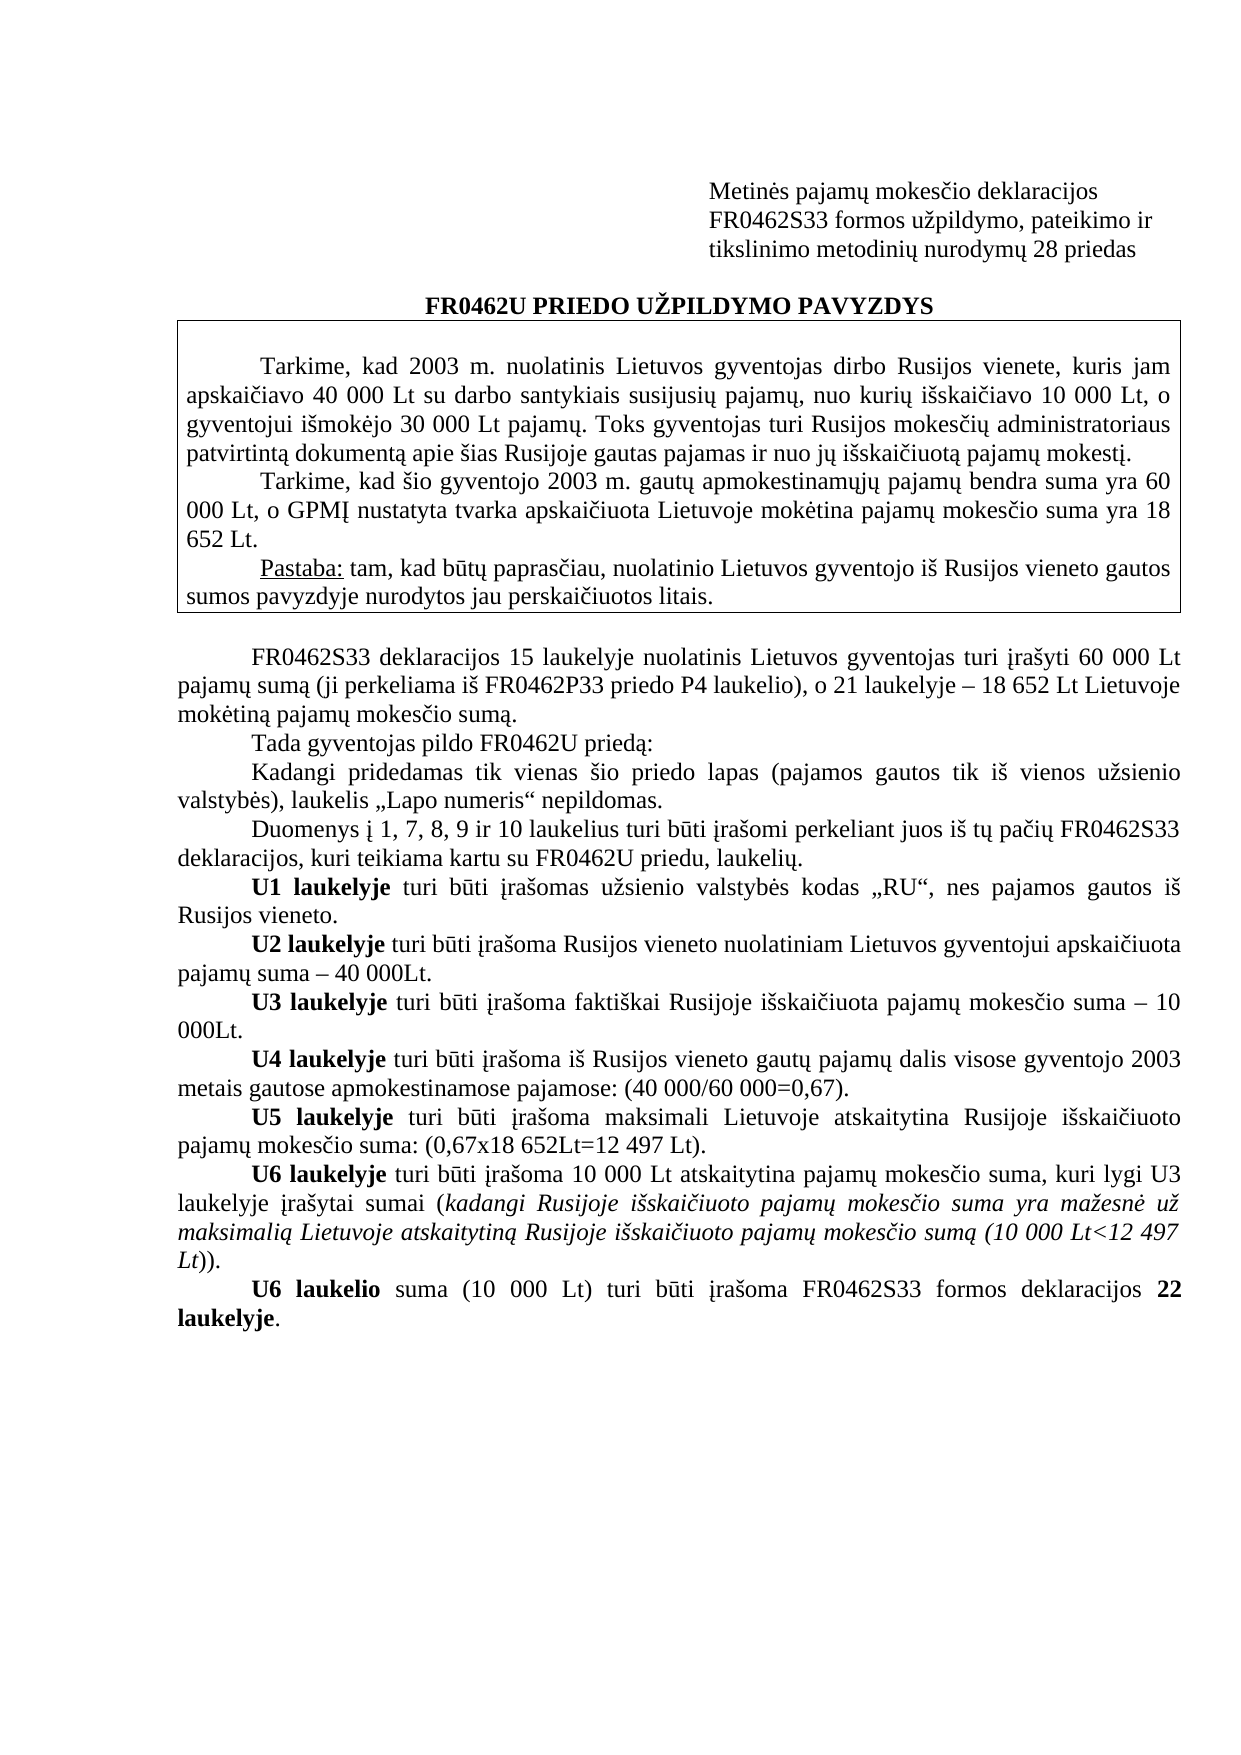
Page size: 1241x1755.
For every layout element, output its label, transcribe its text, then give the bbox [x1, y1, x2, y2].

text U4 laukelyje turi būti įrašoma iš Rusijos vieneto gautų pajamų dalis visose gyventojo 2003 metais gautose apmokestinamose pajamose: (40 000/60 000=0,67). [177, 1044, 1182, 1102]
text tikslinimo metodinių nurodymų 28 priedas [177, 234, 1181, 263]
text U6 laukelyje turi būti įrašoma 10 000 Lt atskaitytina pajamų mokesčio suma, kuri lygi U3 laukelyje įrašytai sumai (kadangi Rusijoje išskaičiuoto pajamų mokesčio suma yra mažesnė už maksimalią Lietuvoje atskaitytiną Rusijoje išskaičiuoto pajamų mokesčio sumą (10 000 Lt<12 497 Lt)). [177, 1159, 1182, 1274]
text Metinės pajamų mokesčio deklaracijos [177, 176, 1181, 205]
text U1 laukelyje turi būti įrašomas užsienio valstybės kodas „RU“, nes pajamos gautos iš Rusijos vieneto. [177, 872, 1182, 929]
text Kadangi pridedamas tik vienas šio priedo lapas (pajamos gautos tik iš vienos užsienio valstybės), laukelis „Lapo numeris“ nepildomas. [177, 757, 1182, 814]
text Duomenys į 1, 7, 8, 9 ir 10 laukelius turi būti įrašomi perkeliant juos iš tų pačių FR0462S33 deklaracijos, kuri teikiama kartu su FR0462U priedu, laukelių. [177, 814, 1182, 872]
text Tarkime, kad šio gyventojo 2003 m. gautų apmokestinamųjų pajamų bendra suma yra 60 000 Lt, o GPMĮ nustatyta tvarka apskaičiuota Lietuvoje mokėtina pajamų mokesčio suma yra 18 652 Lt. [178, 464, 1180, 550]
text U5 laukelyje turi būti įrašoma maksimali Lietuvoje atskaitytina Rusijoje išskaičiuoto pajamų mokesčio suma: (0,67x18 652Lt=12 497 Lt). [177, 1102, 1182, 1159]
text U3 laukelyje turi būti įrašoma faktiškai Rusijoje išskaičiuota pajamų mokesčio suma – 10 000Lt. [177, 987, 1182, 1044]
text U6 laukelio suma (10 000 Lt) turi būti įrašoma FR0462S33 formos deklaracijos 22 laukelyje. [177, 1274, 1182, 1332]
text Tada gyventojas pildo FR0462U priedą: [177, 728, 1182, 757]
text FR0462S33 formos užpildymo, pateikimo ir [177, 205, 1181, 234]
text U2 laukelyje turi būti įrašoma Rusijos vieneto nuolatiniam Lietuvos gyventojui apskaičiuota pajamų suma – 40 000Lt. [177, 929, 1182, 987]
text FR0462U PRIEDO UŽPILDYMO PAVYZDYS [177, 291, 1182, 320]
text FR0462S33 deklaracijos 15 laukelyje nuolatinis Lietuvos gyventojas turi įrašyti 60 000 Lt pajamų sumą (ji perkeliama iš FR0462P33 priedo P4 laukelio), o 21 laukelyje – 18 652 Lt Lietuvoje mokėtiną pajamų mokesčio sumą. [177, 642, 1182, 728]
text Tarkime, kad 2003 m. nuolatinis Lietuvos gyventojas dirbo Rusijos vienete, kuris jam apskaičiavo 40 000 Lt su darbo santykiais susijusių pajamų, nuo kurių išskaičiavo 10 000 Lt, o gyventojui išmokėjo 30 000 Lt pajamų. Toks gyventojas turi Rusijos mokesčių administratoriaus patvirtintą dokumentą apie šias Rusijoje gautas pajamas ir nuo jų išskaičiuotą pajamų mokestį. [178, 349, 1180, 464]
text Pastaba: tam, kad būtų paprasčiau, nuolatinio Lietuvos gyventojo iš Rusijos vieneto gautos sumos pavyzdyje nurodytos jau perskaičiuotos litais. [178, 550, 1180, 612]
